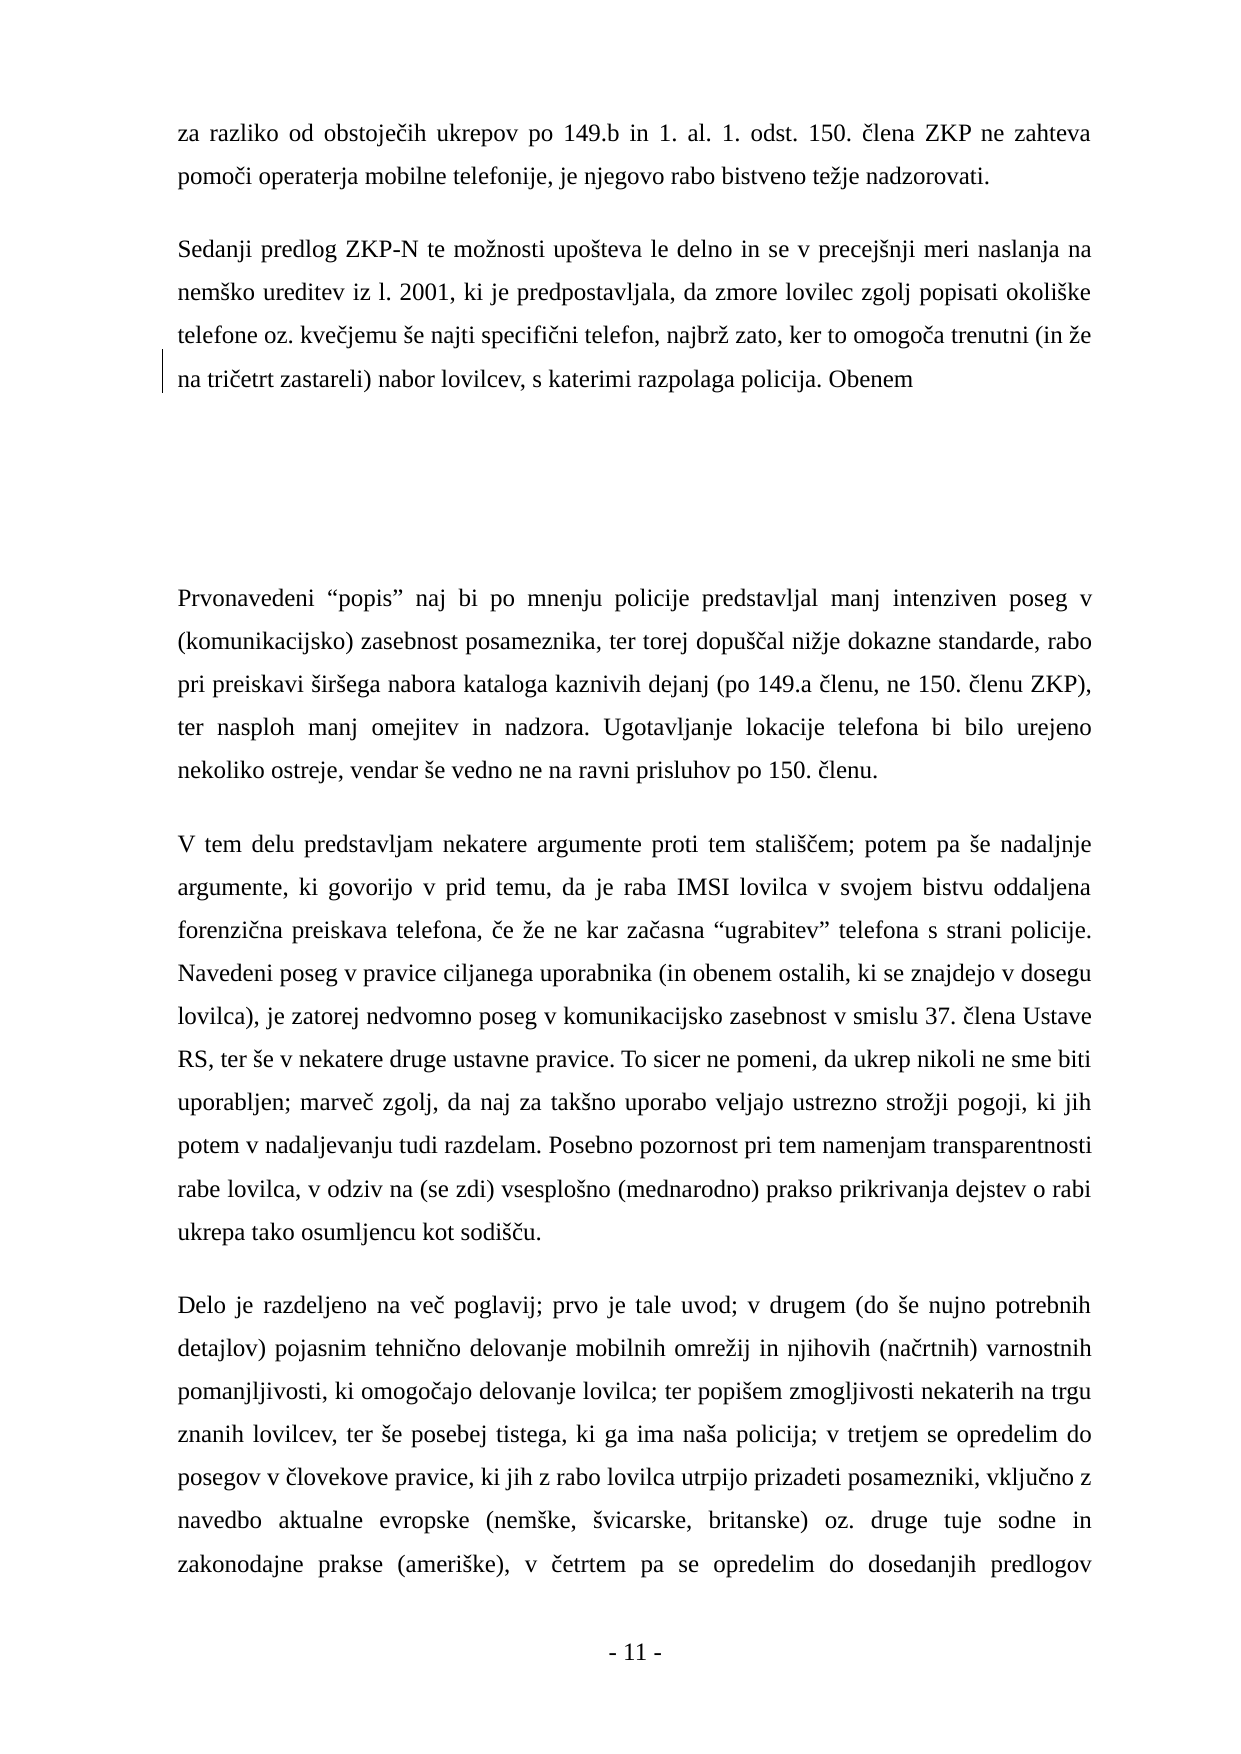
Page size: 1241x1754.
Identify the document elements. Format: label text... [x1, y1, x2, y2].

text Prvonavedeni “popis” naj bi po mnenju policije predstavljal manj intenziven poseg v (komunikacijsko) zasebnost posameznika, ter torej dopuščal nižje dokazne standarde, rabo pri preiskavi širšega nabora kataloga kaznivih dejanj (po 149.a členu, ne 150. členu ZKP), ter nasploh manj omejitev in nadzora. Ugotavljanje lokacije telefona bi bilo urejeno nekoliko ostreje, vendar še vedno ne na ravni prisluhov po 150. členu. [177, 583, 1093, 784]
text V tem delu predstavljam nekatere argumente proti tem stališčem; potem pa še nadaljnje argumente, ki govorijo v prid temu, da je raba IMSI lovilca v svojem bistvu oddaljena forenzična preiskava telefona, če že ne kar začasna “ugrabitev” telefona s strani policije. Navedeni poseg v pravice ciljanega uporabnika (in obenem ostalih, ki se znajdejo v dosegu lovilca), je zatorej nedvomno poseg v komunikacijsko zasebnost v smislu 37. člena Ustave RS, ter še v nekatere druge ustavne pravice. To sicer ne pomeni, da ukrep nikoli ne sme biti uporabljen; marveč zgolj, da naj za takšno uporabo veljajo ustrezno strožji pogoji, ki jih potem v nadaljevanju tudi razdelam. Posebno pozornost pri tem namenjam transparentnosti rabe lovilca, v odziv na (se zdi) vsesplošno (mednarodno) prakso prikrivanja dejstev o rabi ukrepa tako osumljencu kot sodišču. [177, 829, 1093, 1246]
text za razliko od obstoječih ukrepov po 149.b in 1. al. 1. odst. 150. člena ZKP ne zahteva pomoči operaterja mobilne telefonije, je njegovo rabo bistveno težje nadzorovati. [177, 118, 1093, 190]
text Sedanji predlog ZKP-N te možnosti upošteva le delno in se v precejšnji meri naslanja na nemško ureditev iz l. 2001, ki je predpostavljala, da zmore lovilec zgolj popisati okoliške telefone oz. kvečjemu še najti specifični telefon, najbrž zato, ker to omogoča trenutni (in že na tričetrt zastareli) nabor lovilcev, s katerimi razpolaga policija. Obenem [177, 234, 1093, 392]
text Delo je razdeljeno na več poglavij; prvo je tale uvod; v drugem (do še nujno potrebnih detajlov) pojasnim tehnično delovanje mobilnih omrežij in njihovih (načrtnih) varnostnih pomanjljivosti, ki omogočajo delovanje lovilca; ter popišem zmogljivosti nekaterih na trgu znanih lovilcev, ter še posebej tistega, ki ga ima naša policija; v tretjem se opredelim do posegov v človekove pravice, ki jih z rabo lovilca utrpijo prizadeti posamezniki, vključno z navedbo aktualne evropske (nemške, švicarske, britanske) oz. druge tuje sodne in zakonodajne prakse (ameriške), v četrtem pa se opredelim do dosedanjih predlogov [177, 1290, 1093, 1577]
